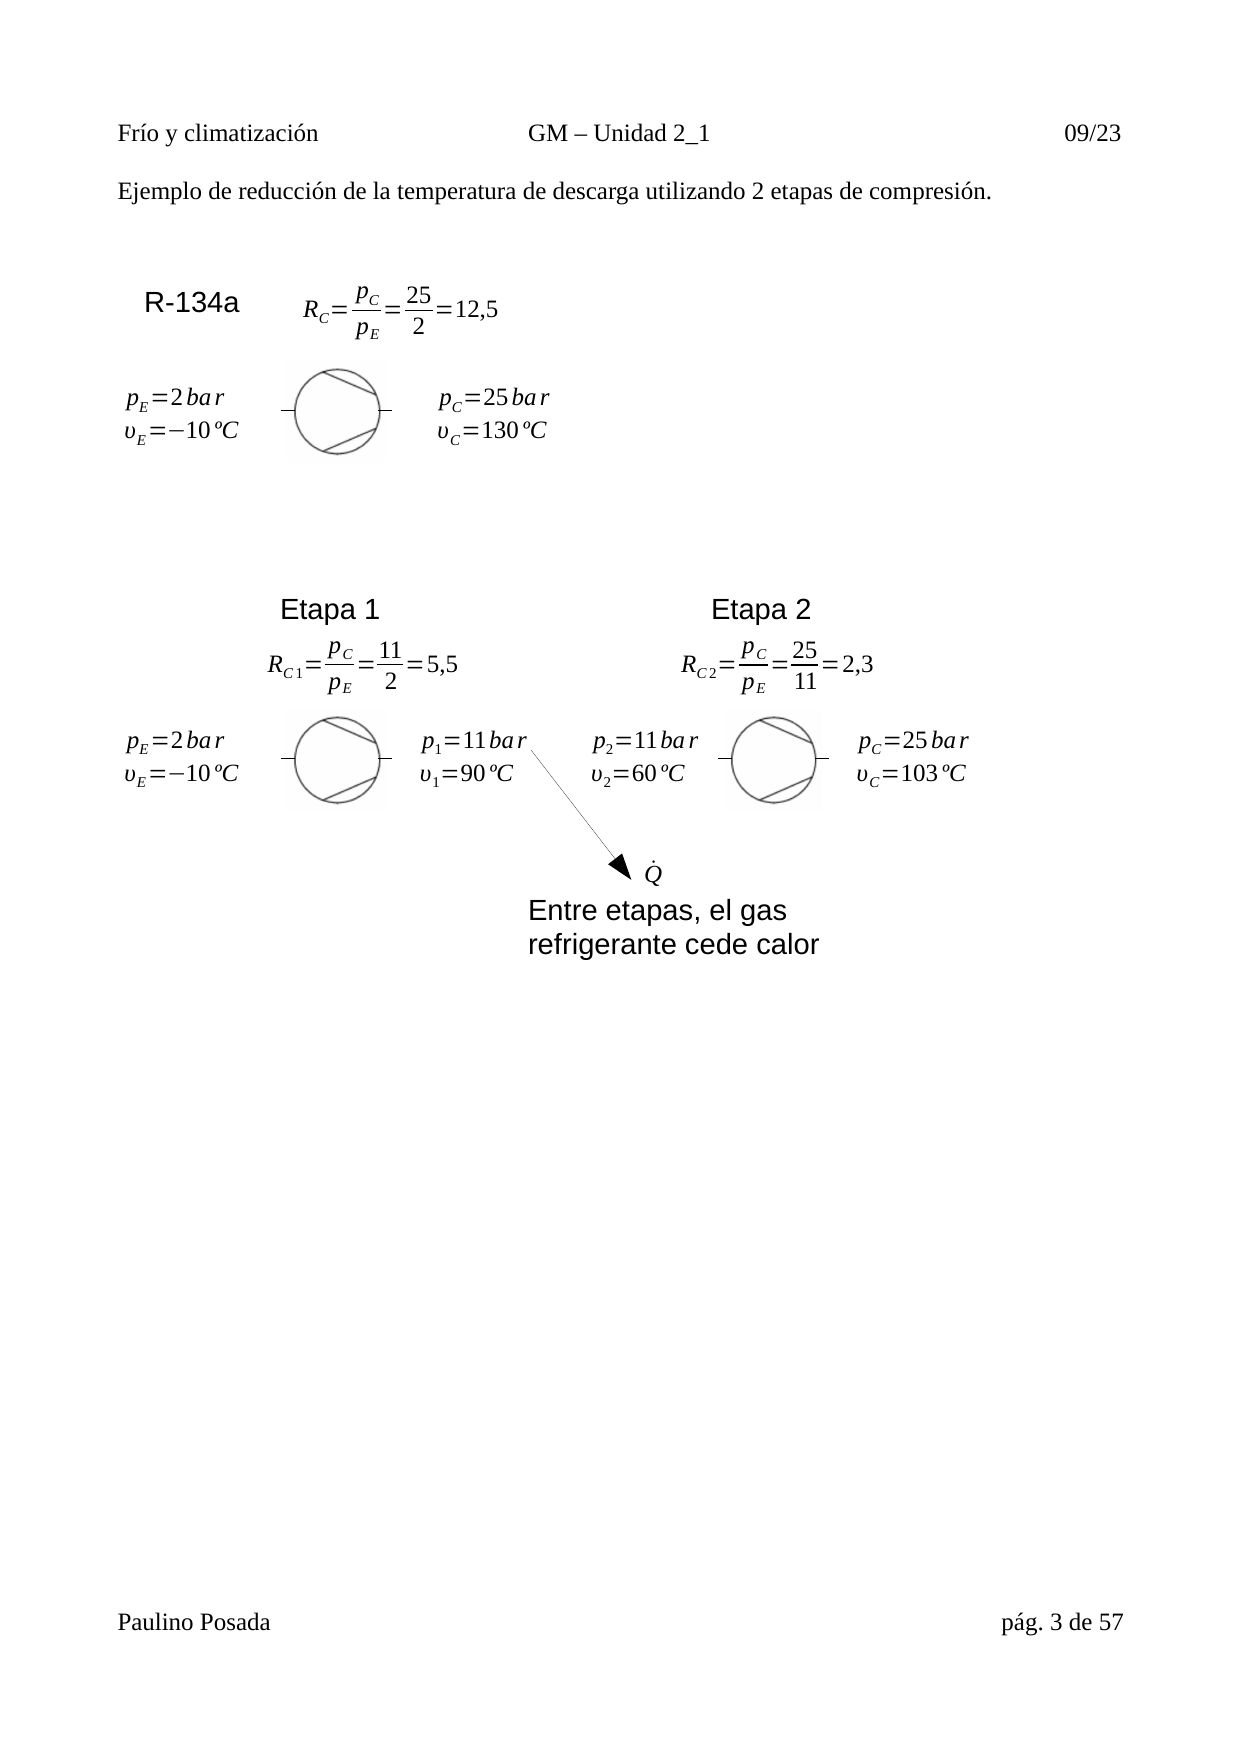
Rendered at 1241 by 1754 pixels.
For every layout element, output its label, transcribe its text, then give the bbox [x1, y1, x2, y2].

picture [287, 708, 385, 810]
picture [287, 360, 385, 461]
picture [724, 708, 821, 810]
text Ejemplo de reducción de la temperatura de descarga utilizando 2 etapas de compresión. [117, 176, 1123, 205]
